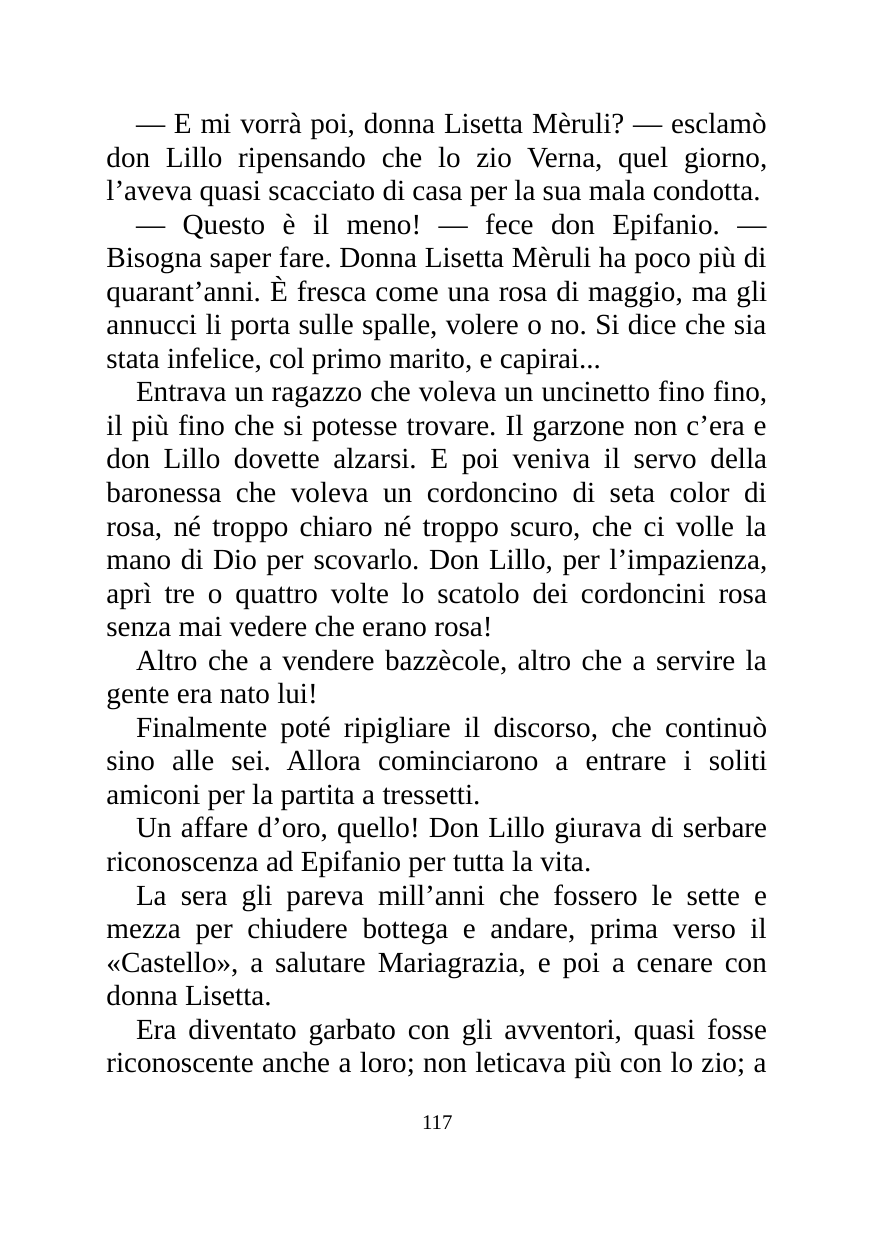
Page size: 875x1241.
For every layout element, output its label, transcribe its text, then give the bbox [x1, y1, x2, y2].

text — E mi vorrà poi, donna Lisetta Mèruli? — esclamò don Lillo ripensando che lo zio Verna, quel giorno, l’aveva quasi scacciato di casa per la sua mala condotta. [106, 106, 768, 207]
text Era diventato garbato con gli avventori, quasi fosse riconoscente anche a loro; non leticava più con lo zio; a [106, 1012, 768, 1079]
text La sera gli pareva mill’anni che fossero le sette e mezza per chiudere bottega e andare, prima verso il «Castello», a salutare Mariagrazia, e poi a cenare con donna Lisetta. [106, 878, 768, 1012]
text Finalmente poté ripigliare il discorso, che continuò sino alle sei. Allora cominciarono a entrare i soliti amiconi per la partita a tressetti. [106, 710, 768, 811]
text Altro che a vendere bazzècole, altro che a servire la gente era nato lui! [106, 643, 768, 710]
text — Questo è il meno! — fece don Epifanio. — Bisogna saper fare. Donna Lisetta Mèruli ha poco più di quarant’anni. È fresca come una rosa di maggio, ma gli annucci li porta sulle spalle, volere o no. Si dice che sia stata infelice, col primo marito, e capirai... [106, 207, 768, 374]
text Un affare d’oro, quello! Don Lillo giurava di serbare riconoscenza ad Epifanio per tutta la vita. [106, 811, 768, 878]
text Entrava un ragazzo che voleva un uncinetto fino fino, il più fino che si potesse trovare. Il garzone non c’era e don Lillo dovette alzarsi. E poi veniva il servo della baronessa che voleva un cordoncino di seta color di rosa, né troppo chiaro né troppo scuro, che ci volle la mano di Dio per scovarlo. Don Lillo, per l’impazienza, aprì tre o quattro volte lo scatolo dei cordoncini rosa senza mai vedere che erano rosa! [106, 374, 768, 643]
